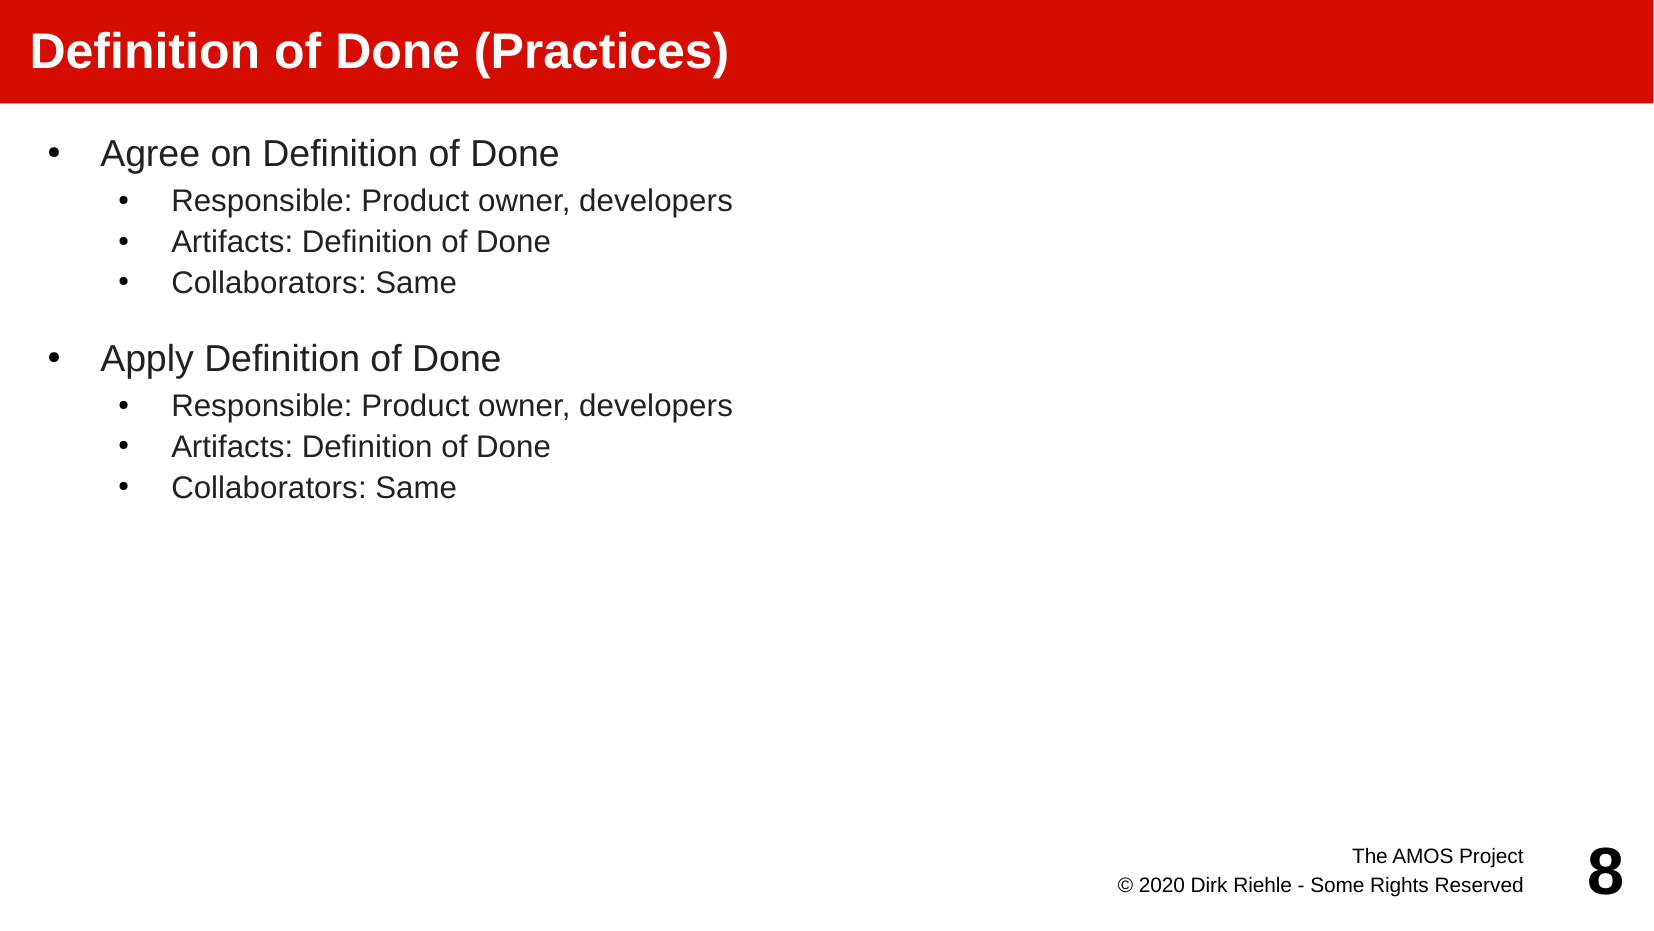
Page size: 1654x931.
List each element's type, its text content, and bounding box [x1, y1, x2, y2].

title Definition of Done (Practices) [0, 0, 1654, 104]
list Agree on Definition of Done Responsible: Product owner, developers Artifacts: Definition of Done Collaborators: Same Apply Definition of Done Responsible: Product owner, developers Artifacts: Definition of Done Collaborators: Same [29, 132, 1625, 813]
